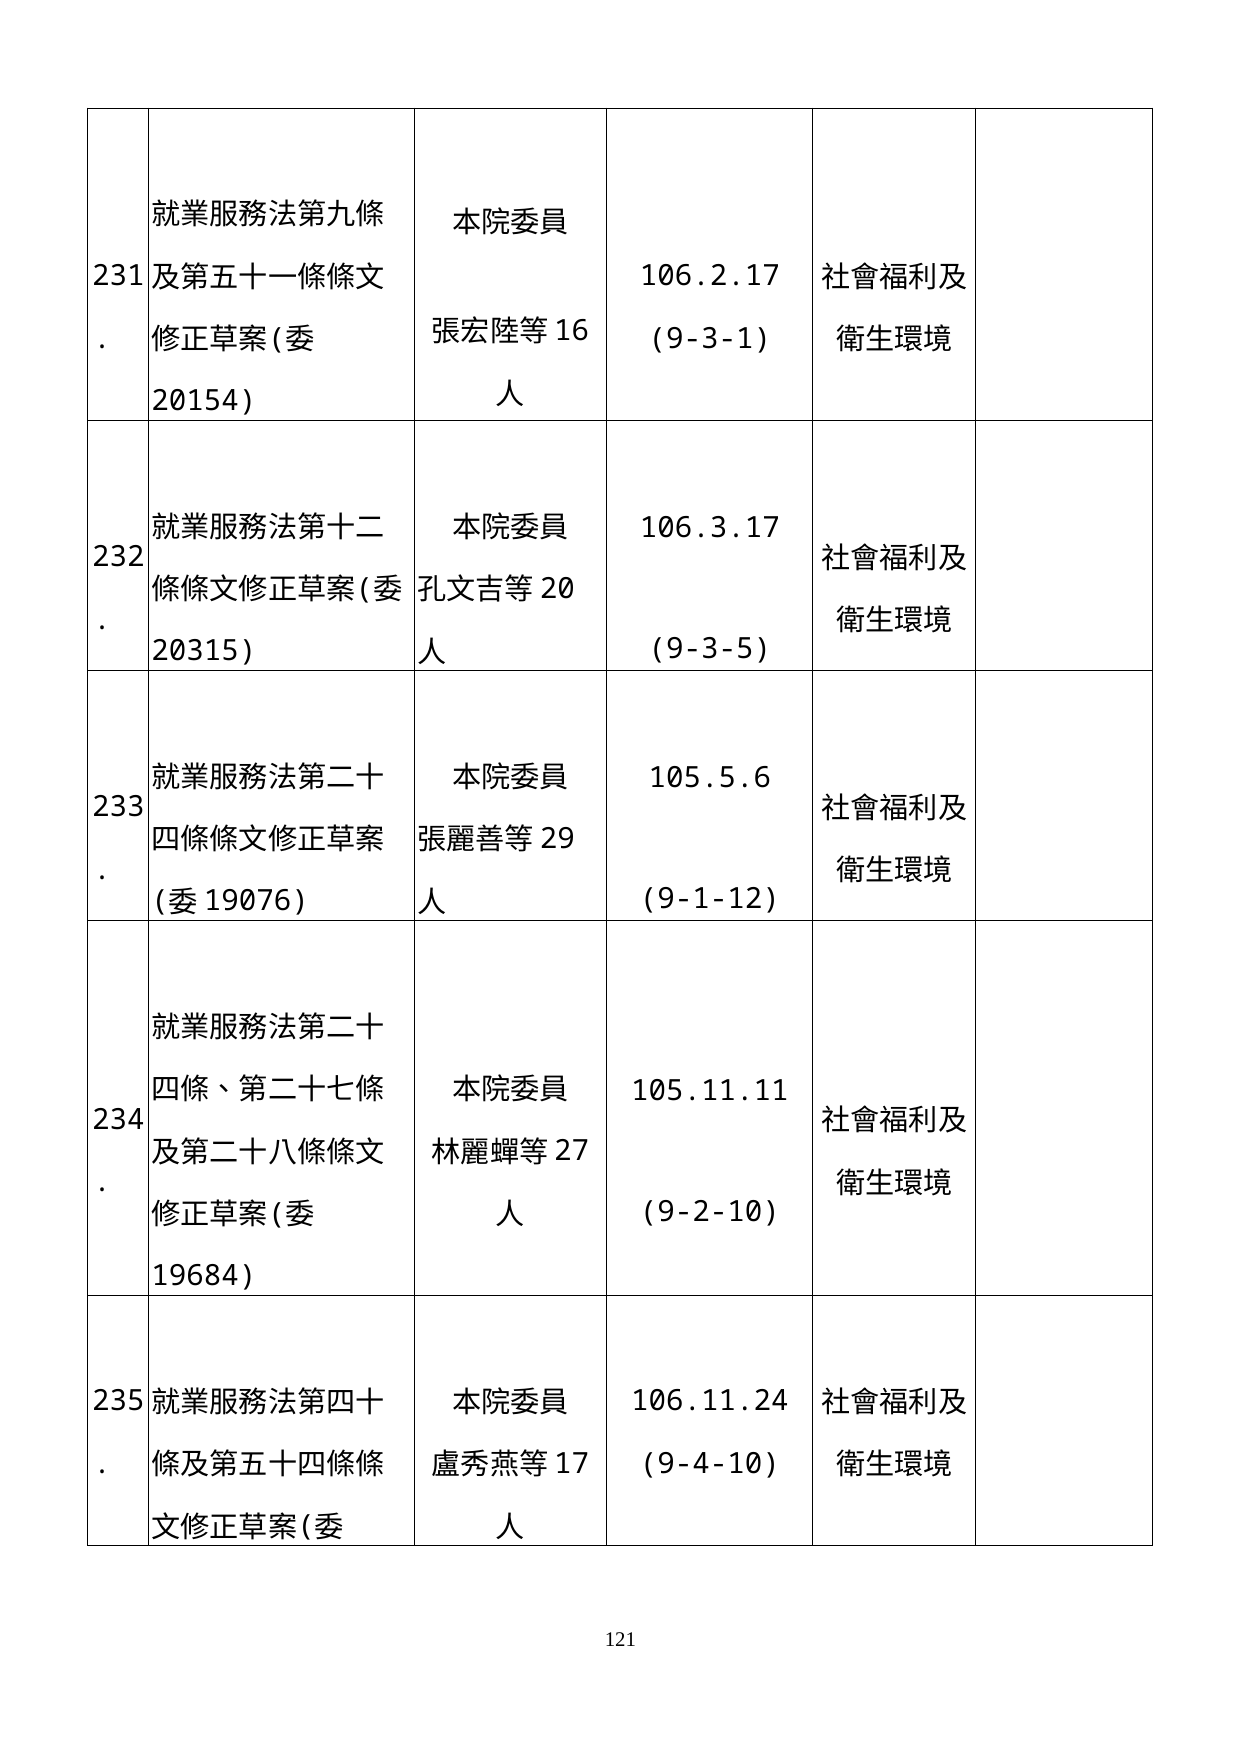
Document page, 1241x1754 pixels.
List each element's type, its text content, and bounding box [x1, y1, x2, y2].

table_cell 106.3.17 (9-3-5) [607, 421, 812, 670]
table_cell 本院委員 林麗蟬等27人 [415, 921, 606, 1295]
table_cell 本院委員 孔文吉等20人 [415, 421, 606, 670]
table_cell 社會福利及衛生環境 [813, 671, 975, 920]
table_cell 就業服務法第四十條及第五十四條條文修正草案(委 [149, 1296, 414, 1545]
table_cell 社會福利及衛生環境 [813, 421, 975, 670]
table_cell 106.2.17 (9-3-1) [607, 109, 812, 420]
table_cell 本院委員 張麗善等29人 [415, 671, 606, 920]
table_cell 106.11.24 (9-4-10) [607, 1296, 812, 1545]
table_cell [976, 921, 1152, 1295]
table_cell [976, 1296, 1152, 1545]
table_cell 社會福利及衛生環境 [813, 921, 975, 1295]
table_cell 就業服務法第二十四條條文修正草案(委19076) [149, 671, 414, 920]
table_cell [976, 671, 1152, 920]
table_cell [88, 1296, 148, 1545]
table_cell 就業服務法第十二條條文修正草案(委20315) [149, 421, 414, 670]
table_cell 本院委員 盧秀燕等17人 [415, 1296, 606, 1545]
table_cell 社會福利及衛生環境 [813, 1296, 975, 1545]
table_cell 105.11.11 (9-2-10) [607, 921, 812, 1295]
table_cell 本院委員 張宏陸等16人 [415, 109, 606, 420]
table_cell [976, 421, 1152, 670]
table_cell [88, 921, 148, 1295]
table_cell 就業服務法第二十四條、第二十七條及第二十八條條文修正草案(委19684) [149, 921, 414, 1295]
table_cell [88, 421, 148, 670]
table_cell 社會福利及衛生環境 [813, 109, 975, 420]
table_cell [88, 109, 148, 420]
table_cell 就業服務法第九條及第五十一條條文修正草案(委20154) [149, 109, 414, 420]
table_cell [976, 109, 1152, 420]
table_cell [88, 671, 148, 920]
table_cell 105.5.6 (9-1-12) [607, 671, 812, 920]
